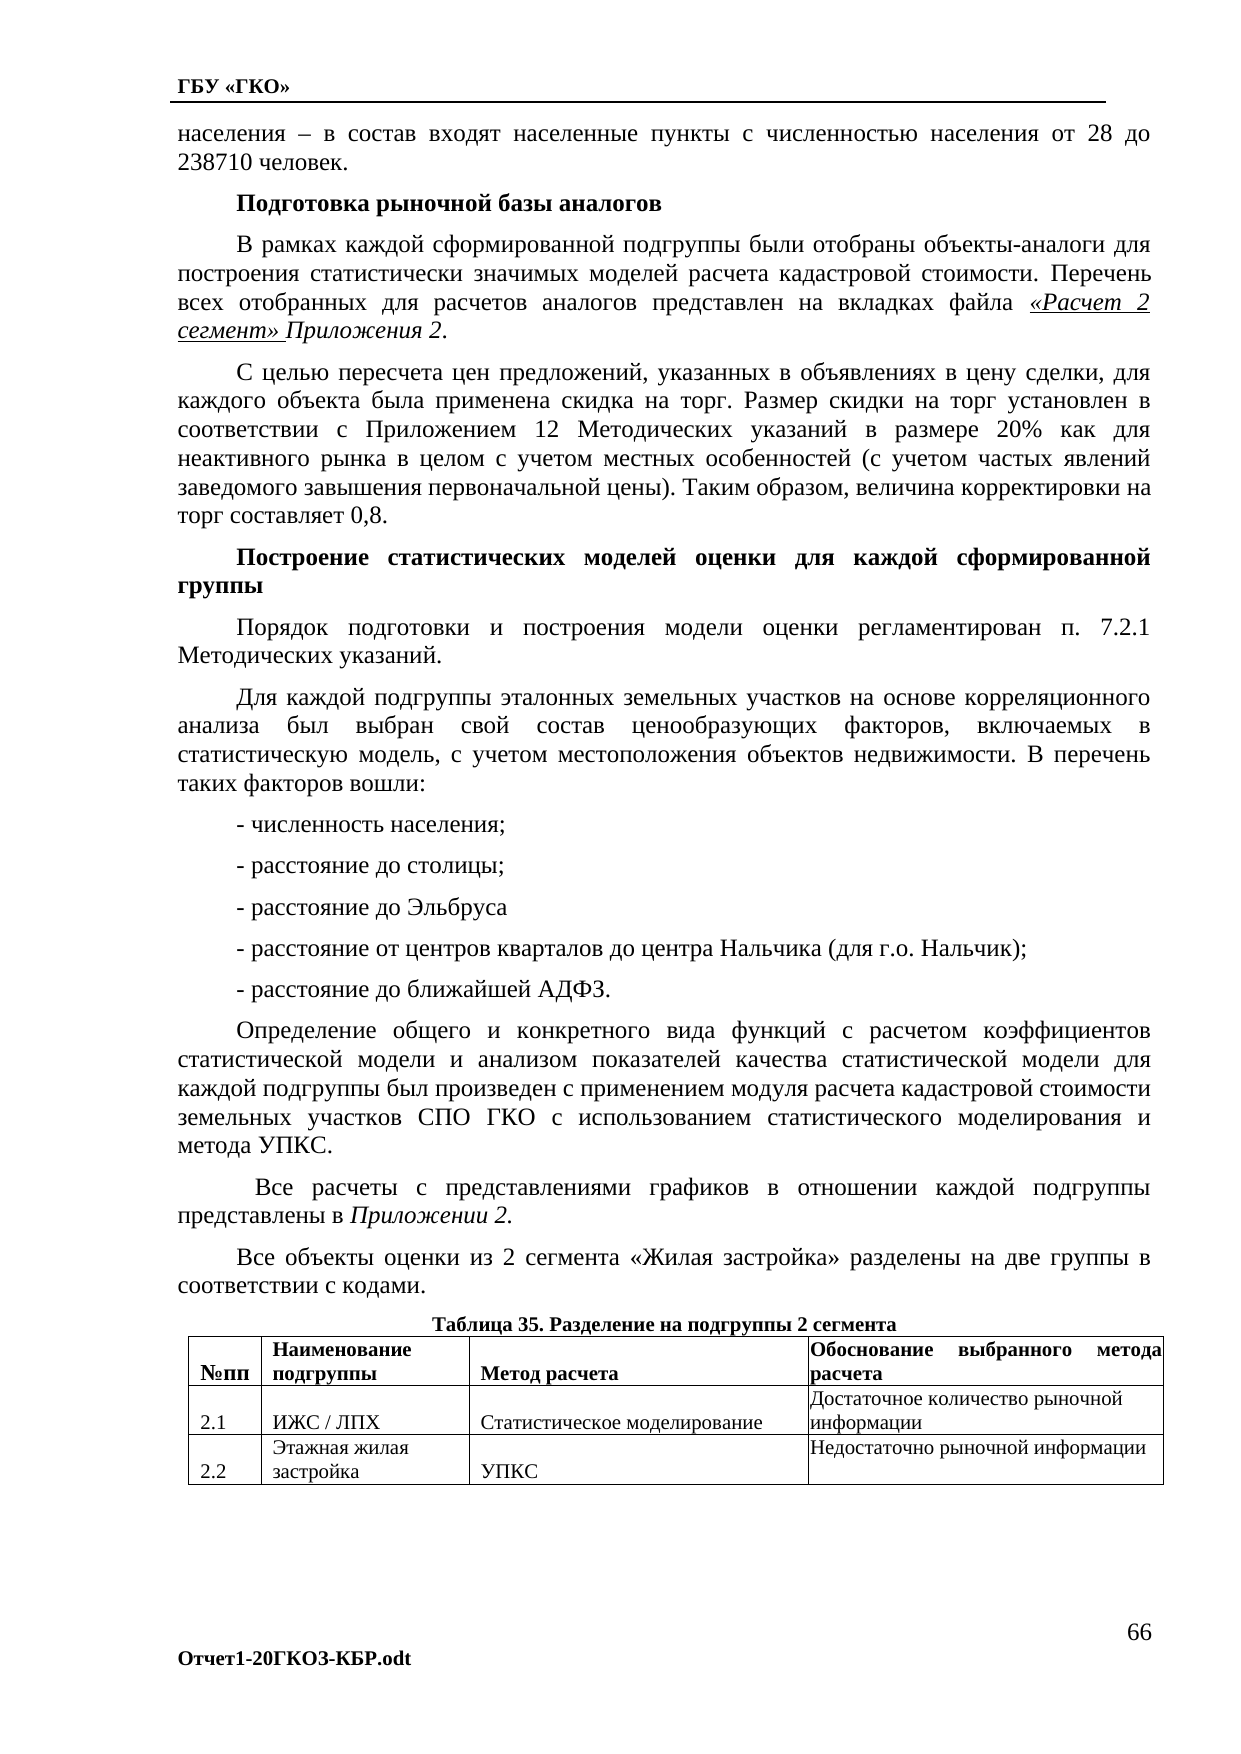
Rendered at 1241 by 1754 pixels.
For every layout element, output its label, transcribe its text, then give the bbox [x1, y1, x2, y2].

table_cell 2.2 [189, 1435, 261, 1483]
table_cell Статистическое моделирование [470, 1386, 808, 1434]
text населения – в состав входят населенные пункты с численностью населения от 28 до 238710 человек. [177, 118, 1152, 176]
text - расстояние до Эльбруса [177, 892, 1152, 921]
text - расстояние до столицы; [177, 851, 1152, 879]
table_cell Недостаточно рыночной информации [809, 1435, 1163, 1483]
table_header Обоснование выбранного метода расчета [809, 1337, 1163, 1385]
text В рамках каждой сформированной подгруппы были отобраны объекты-аналоги для построения статистически значимых моделей расчета кадастровой стоимости. Перечень всех отобранных для расчетов аналогов представлен на вкладках файла «Расчет 2 сегмент» Приложения 2. [177, 229, 1152, 344]
table_cell ИЖС / ЛПХ [262, 1386, 469, 1434]
text Для каждой подгруппы эталонных земельных участков на основе корреляционного анализа был выбран свой состав ценообразующих факторов, включаемых в статистическую модель, с учетом местоположения объектов недвижимости. В перечень таких факторов вошли: [177, 682, 1152, 797]
text Подготовка рыночной базы аналогов [177, 188, 1152, 217]
table_cell Достаточное количество рыночной информации [809, 1386, 1163, 1434]
table_header Наименование подгруппы [262, 1337, 469, 1385]
text Порядок подготовки и построения модели оценки регламентирован п. 7.2.1 Методических указаний. [177, 612, 1152, 669]
text - расстояние от центров кварталов до центра Нальчика (для г.о. Нальчик); [177, 933, 1152, 962]
table_header №пп [189, 1337, 261, 1385]
text С целью пересчета цен предложений, указанных в объявлениях в цену сделки, для каждого объекта была применена скидка на торг. Размер скидки на торг установлен в соответствии с Приложением 12 Методических указаний в размере 20% как для неактивного рынка в целом с учетом местных особенностей (с учетом частых явлений заведомого завышения первоначальной цены). Таким образом, величина корректировки на торг составляет 0,8. [177, 357, 1152, 529]
table_cell Этажная жилая застройка [262, 1435, 469, 1483]
text - численность населения; [177, 809, 1152, 838]
table_header Метод расчета [470, 1337, 808, 1385]
table_cell 2.1 [189, 1386, 261, 1434]
text Все объекты оценки из 2 сегмента «Жилая застройка» разделены на две группы в соответствии с кодами. [177, 1242, 1152, 1299]
text Все расчеты с представлениями графиков в отношении каждой подгруппы представлены в Приложении 2. [177, 1172, 1152, 1229]
text Определение общего и конкретного вида функций с расчетом коэффициентов статистической модели и анализом показателей качества статистической модели для каждой подгруппы был произведен с применением модуля расчета кадастровой стоимости земельных участков СПО ГКО с использованием статистического моделирования и метода УПКС. [177, 1016, 1152, 1159]
text Таблица 35. Разделение на подгруппы 2 сегмента [177, 1312, 1152, 1336]
table_cell УПКС [470, 1435, 808, 1483]
text - расстояние до ближайшей АДФЗ. [177, 974, 1152, 1003]
text Построение статистических моделей оценки для каждой сформированной группы [177, 542, 1152, 599]
